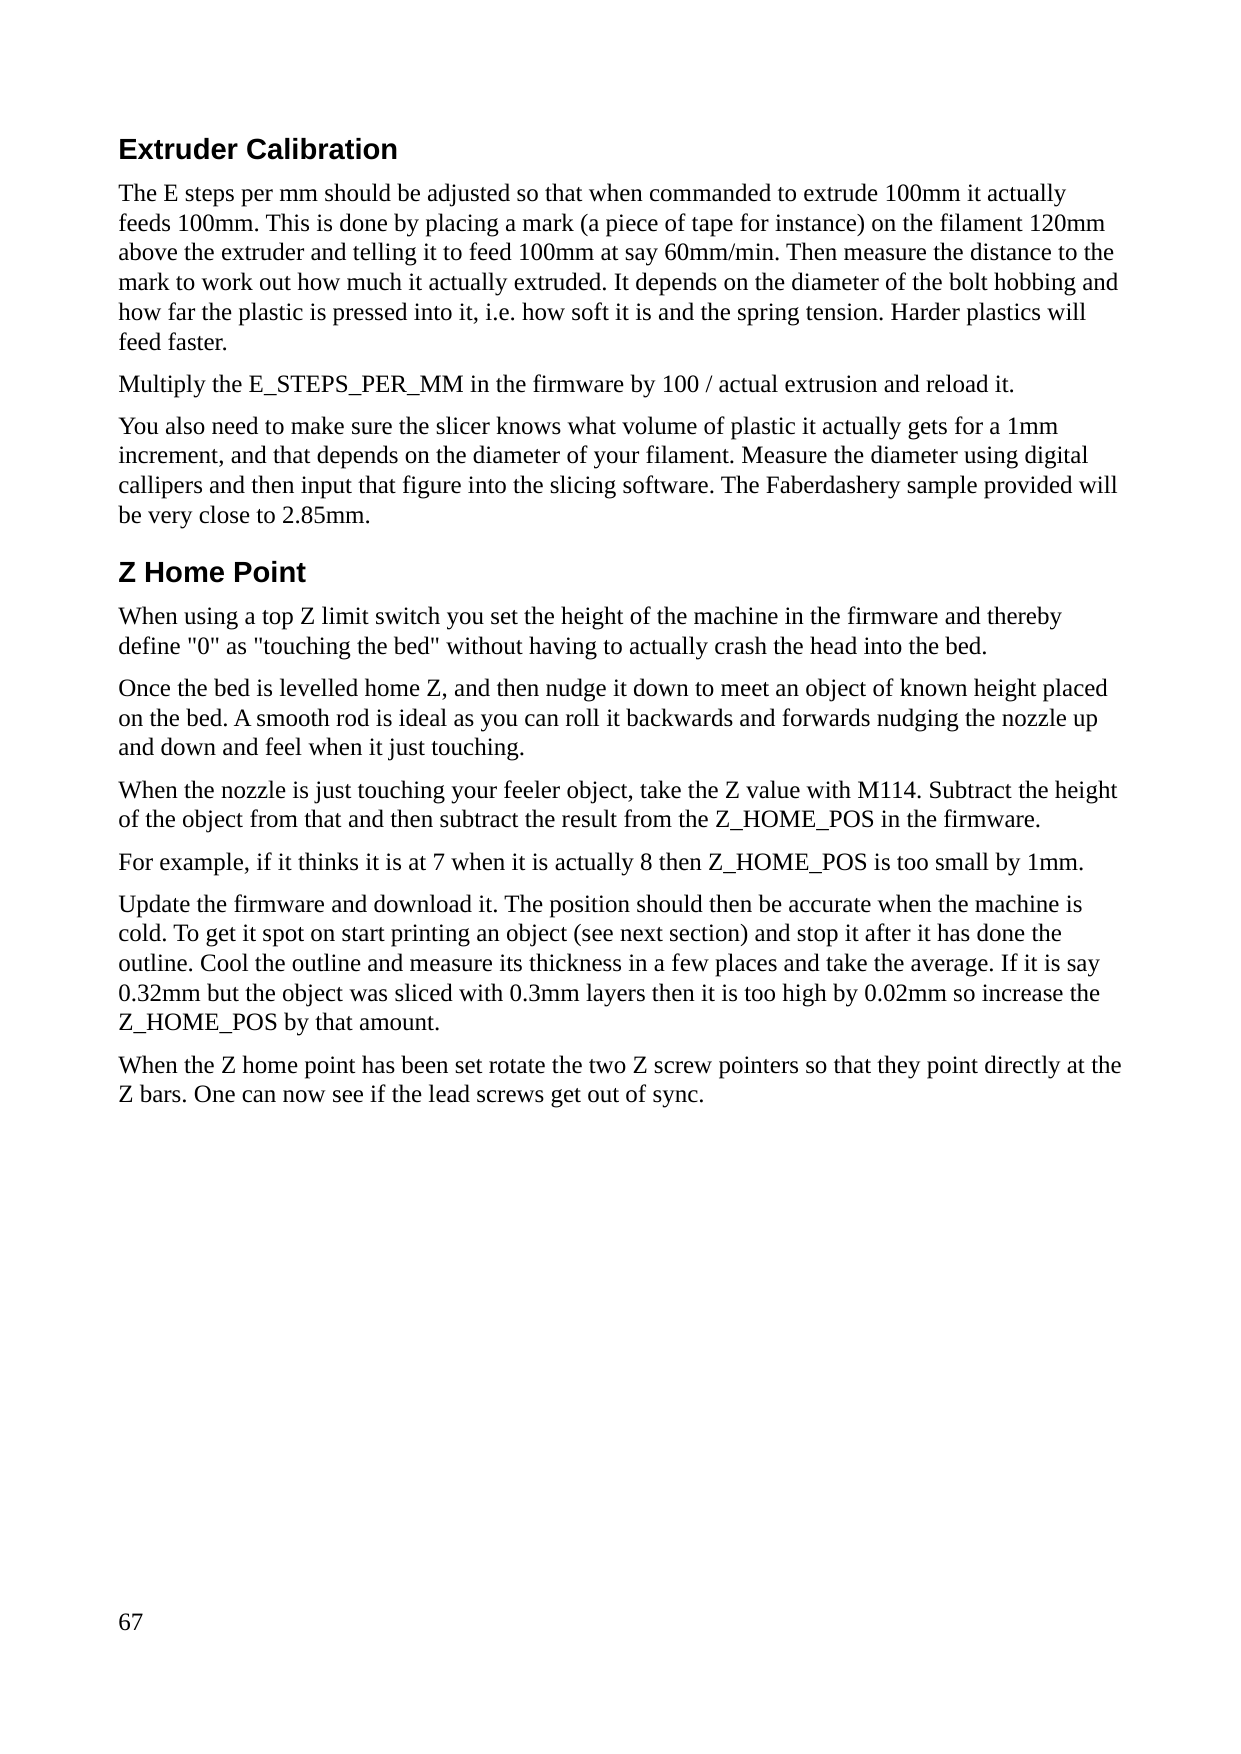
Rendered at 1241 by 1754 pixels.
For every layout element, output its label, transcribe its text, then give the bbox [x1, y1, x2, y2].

text The E steps per mm should be adjusted so that when commanded to extrude 100mm it actually feeds 100mm. This is done by placing a mark (a piece of tape for instance) on the filament 120mm above the extruder and telling it to feed 100mm at say 60mm/min. Then measure the distance to the mark to work out how much it actually extruded. It depends on the diameter of the bolt hobbing and how far the plastic is pressed into it, i.e. how soft it is and the spring tension. Harder plastics will feed faster. [118, 177, 1122, 355]
text Once the bed is levelled home Z, and then nudge it down to meet an object of known height placed on the bed. A smooth rod is ideal as you can roll it backwards and forwards nudging the nozzle up and down and feel when it just touching. [118, 672, 1122, 761]
text Multiply the E_STEPS_PER_MM in the firmware by 100 / actual extrusion and reload it. [118, 368, 1122, 397]
text When the nozzle is just touching your feeler object, take the Z value with M114. Subtract the height of the object from that and then subtract the result from the Z_HOME_POS in the firmware. [118, 774, 1122, 833]
subtitle Extruder Calibration [118, 132, 1122, 165]
text Update the firmware and download it. The position should then be accurate when the machine is cold. To get it spot on start printing an object (see next section) and stop it after it has done the outline. Cool the outline and measure its thickness in a few places and take the average. If it is say 0.32mm but the object was sliced with 0.3mm layers then it is too high by 0.02mm so increase the Z_HOME_POS by that amount. [118, 888, 1122, 1036]
subtitle Z Home Point [118, 555, 1122, 588]
text For example, if it thinks it is at 7 when it is actually 8 then Z_HOME_POS is too small by 1mm. [118, 846, 1122, 875]
text When using a top Z limit switch you set the height of the machine in the firmware and thereby define "0" as "touching the bed" without having to actually crash the head into the bed. [118, 600, 1122, 660]
text When the Z home point has been set rotate the two Z screw pointers so that they point directly at the Z bars. One can now see if the lead screws get out of sync. [118, 1049, 1122, 1108]
text You also need to make sure the slicer knows what volume of plastic it actually gets for a 1mm increment, and that depends on the diameter of your filament. Measure the diameter using digital callipers and then input that figure into the slicing software. The Faberdashery sample provided will be very close to 2.85mm. [118, 410, 1122, 529]
